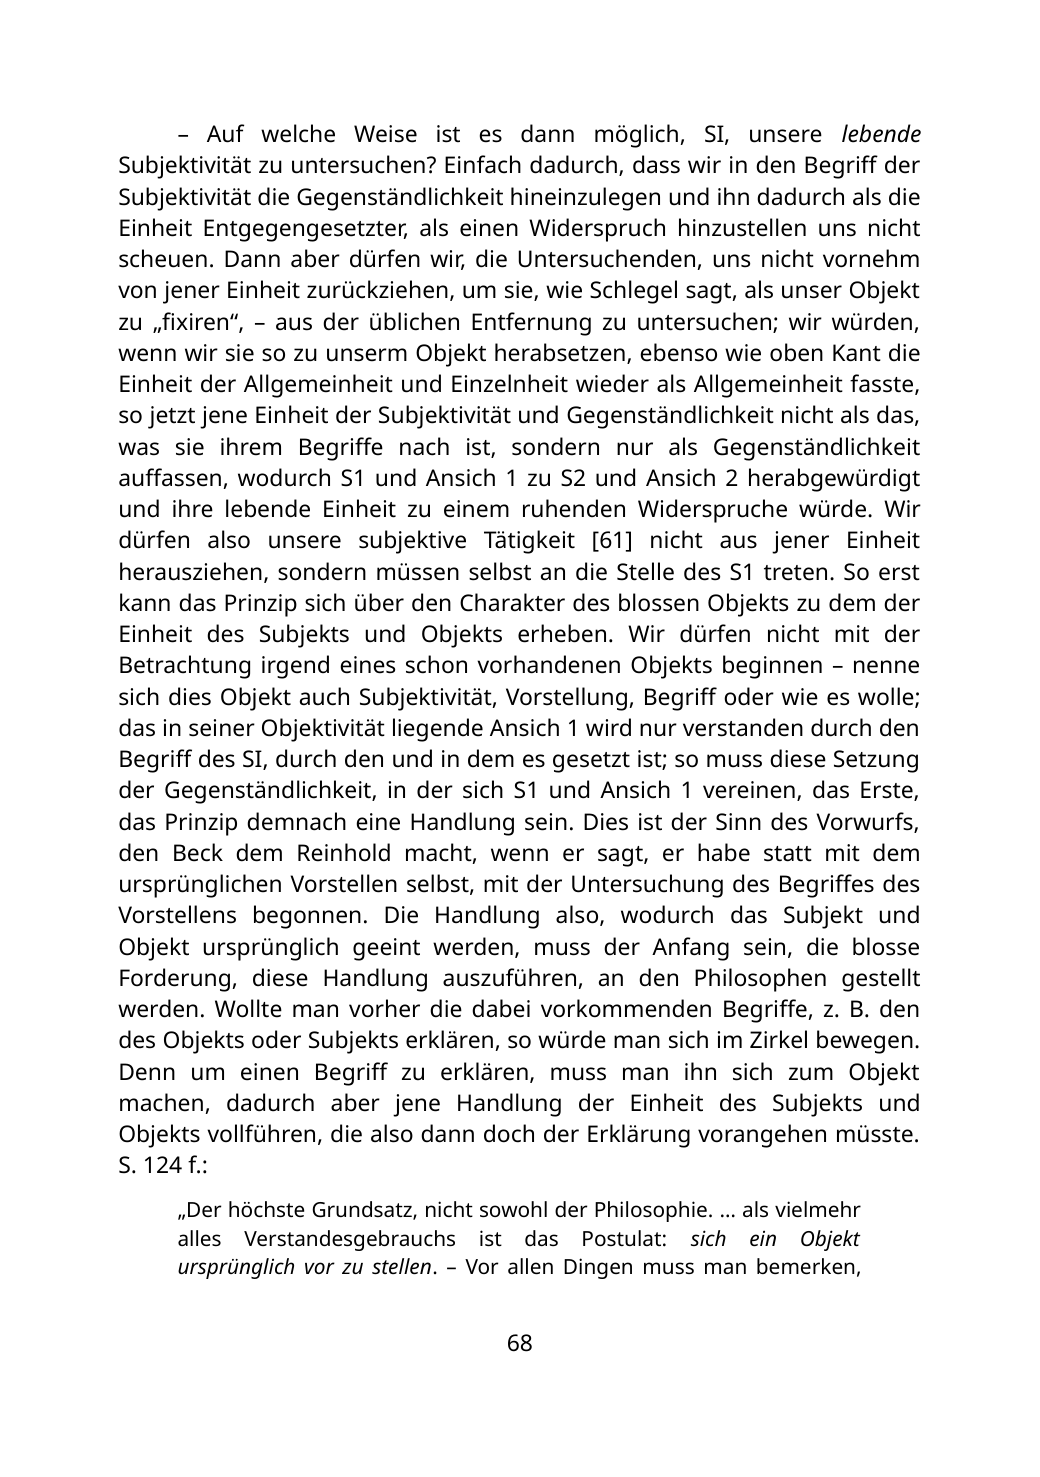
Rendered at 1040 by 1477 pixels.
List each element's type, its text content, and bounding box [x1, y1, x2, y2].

text „Der höchste Grundsatz, nicht sowohl der Philosophie. … als vielmehr alles Verstandesgebrauchs ist das Postulat: sich ein Objekt ursprünglich vor zu stellen. – Vor allen Dingen muss man bemerken, [177, 1195, 862, 1281]
text – Auf welche Weise ist es dann möglich, SI, unsere lebende Subjektivität zu untersuchen? Einfach dadurch, dass wir in den Begriff der Subjektivität die Gegenständlichkeit hineinzulegen und ihn dadurch als die Einheit Entgegengesetzter, als einen Widerspruch hinzustellen uns nicht scheuen. Dann aber dürfen wir, die Untersuchenden, uns nicht vornehm von jener Einheit zurückziehen, um sie, wie Schlegel sagt, als unser Objekt zu „fixiren“, – aus der üblichen Entfernung zu untersuchen; wir würden, wenn wir sie so zu unserm Objekt herabsetzen, ebenso wie oben Kant die Einheit der Allgemeinheit und Einzelnheit wieder als Allgemeinheit fasste, so jetzt jene Einheit der Subjektivität und Gegenständlichkeit nicht als das, was sie ihrem Begriffe nach ist, sondern nur als Gegenständlichkeit auffassen, wodurch S1 und Ansich 1 zu S2 und Ansich 2 herabgewürdigt und ihre lebende Einheit zu einem ruhenden Widerspruche würde. Wir dürfen also unsere subjektive Tätigkeit [61] nicht aus jener Einheit herausziehen, sondern müssen selbst an die Stelle des S1 treten. So erst kann das Prinzip sich über den Charakter des blossen Objekts zu dem der Einheit des Subjekts und Objekts erheben. Wir dürfen nicht mit der Betrachtung irgend eines schon vorhandenen Objekts beginnen – nenne sich dies Objekt auch Subjektivität, Vorstellung, Begriff oder wie es wolle; das in seiner Objektivität liegende Ansich 1 wird nur verstanden durch den Begriff des SI, durch den und in dem es gesetzt ist; so muss diese Setzung der Gegenständlichkeit, in der sich S1 und Ansich 1 vereinen, das Erste, das Prinzip demnach eine Handlung sein. Dies ist der Sinn des Vorwurfs, den Beck dem Reinhold macht, wenn er sagt, er habe statt mit dem ursprünglichen Vorstellen selbst, mit der Untersuchung des Begriffes des Vorstellens begonnen. Die Handlung also, wodurch das Subjekt und Objekt ursprünglich geeint werden, muss der Anfang sein, die blosse Forderung, diese Handlung auszuführen, an den Philosophen gestellt werden. Wollte man vorher die dabei vorkommenden Begriffe, z. B. den des Objekts oder Subjekts erklären, so würde man sich im Zirkel bewegen. Denn um einen Begriff zu erklären, muss man ihn sich zum Objekt machen, dadurch aber jene Handlung der Einheit des Subjekts und Objekts vollführen, die also dann doch der Erklärung vorangehen müsste. S. 124 f.: [118, 118, 921, 1181]
